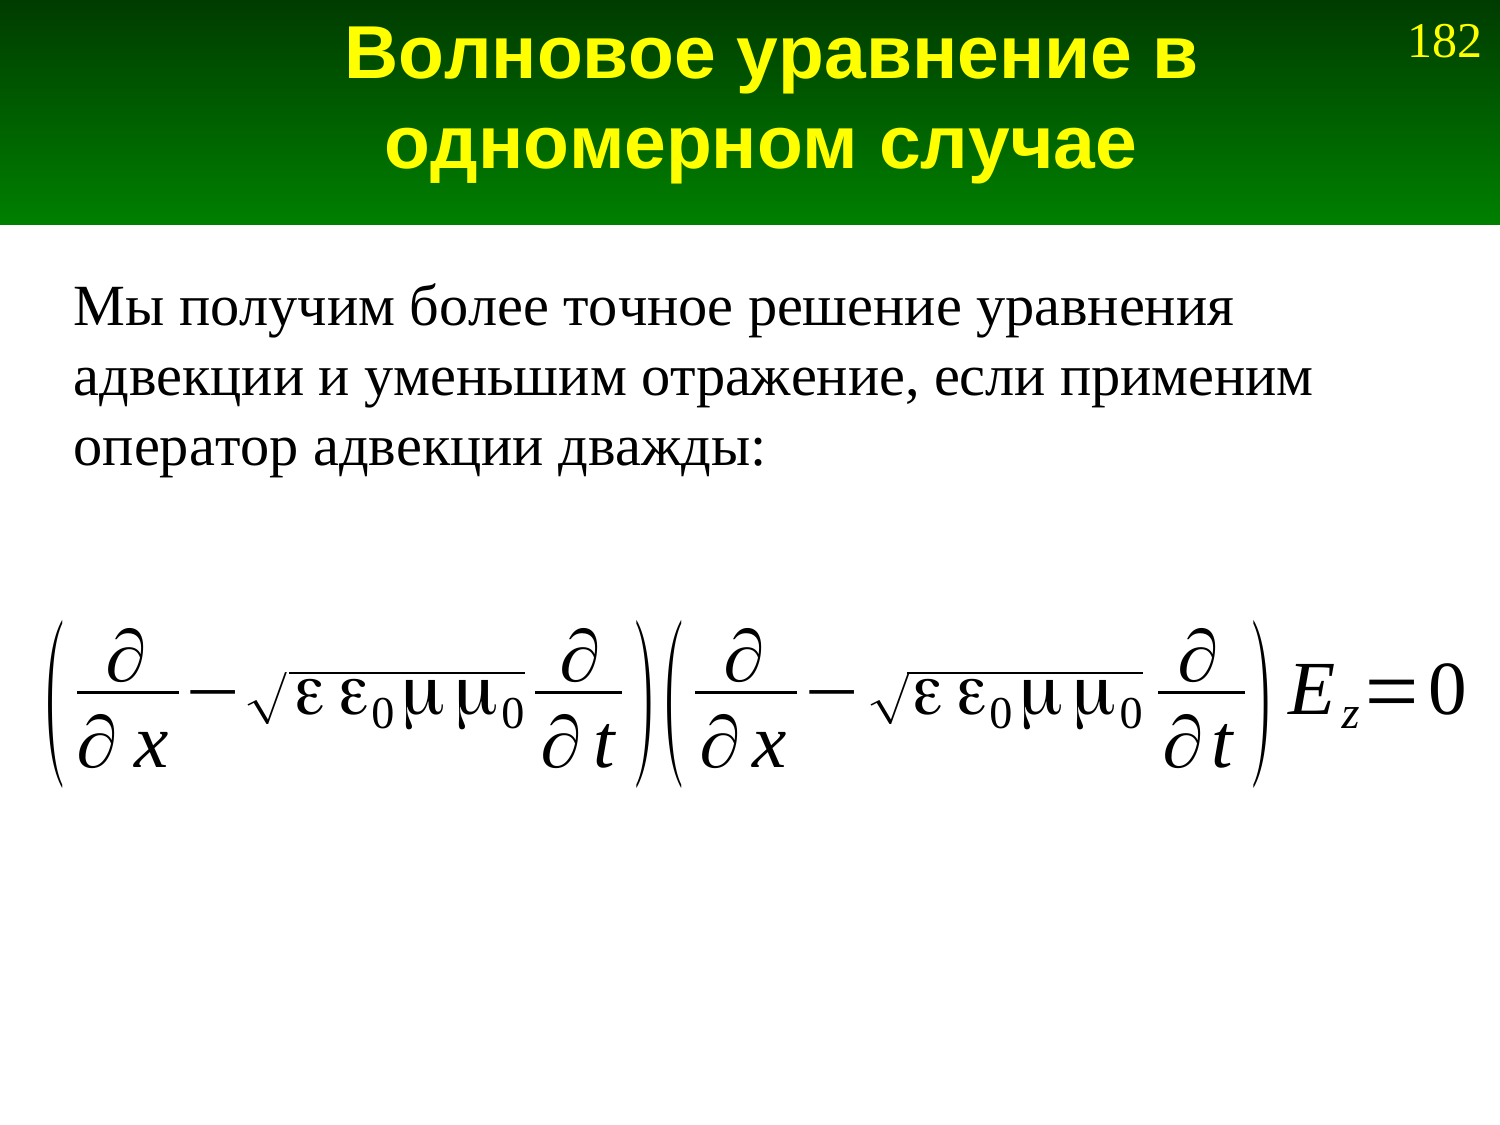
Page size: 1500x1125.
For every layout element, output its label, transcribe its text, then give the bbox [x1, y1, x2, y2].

text_box Мы получим более точное решение уравнения адвекции и уменьшим отражение, если применим оператор адвекции дважды: [59, 259, 1441, 485]
title Волновое уравнение в одномерном случае [123, 0, 1399, 192]
chart [23, 614, 1486, 791]
